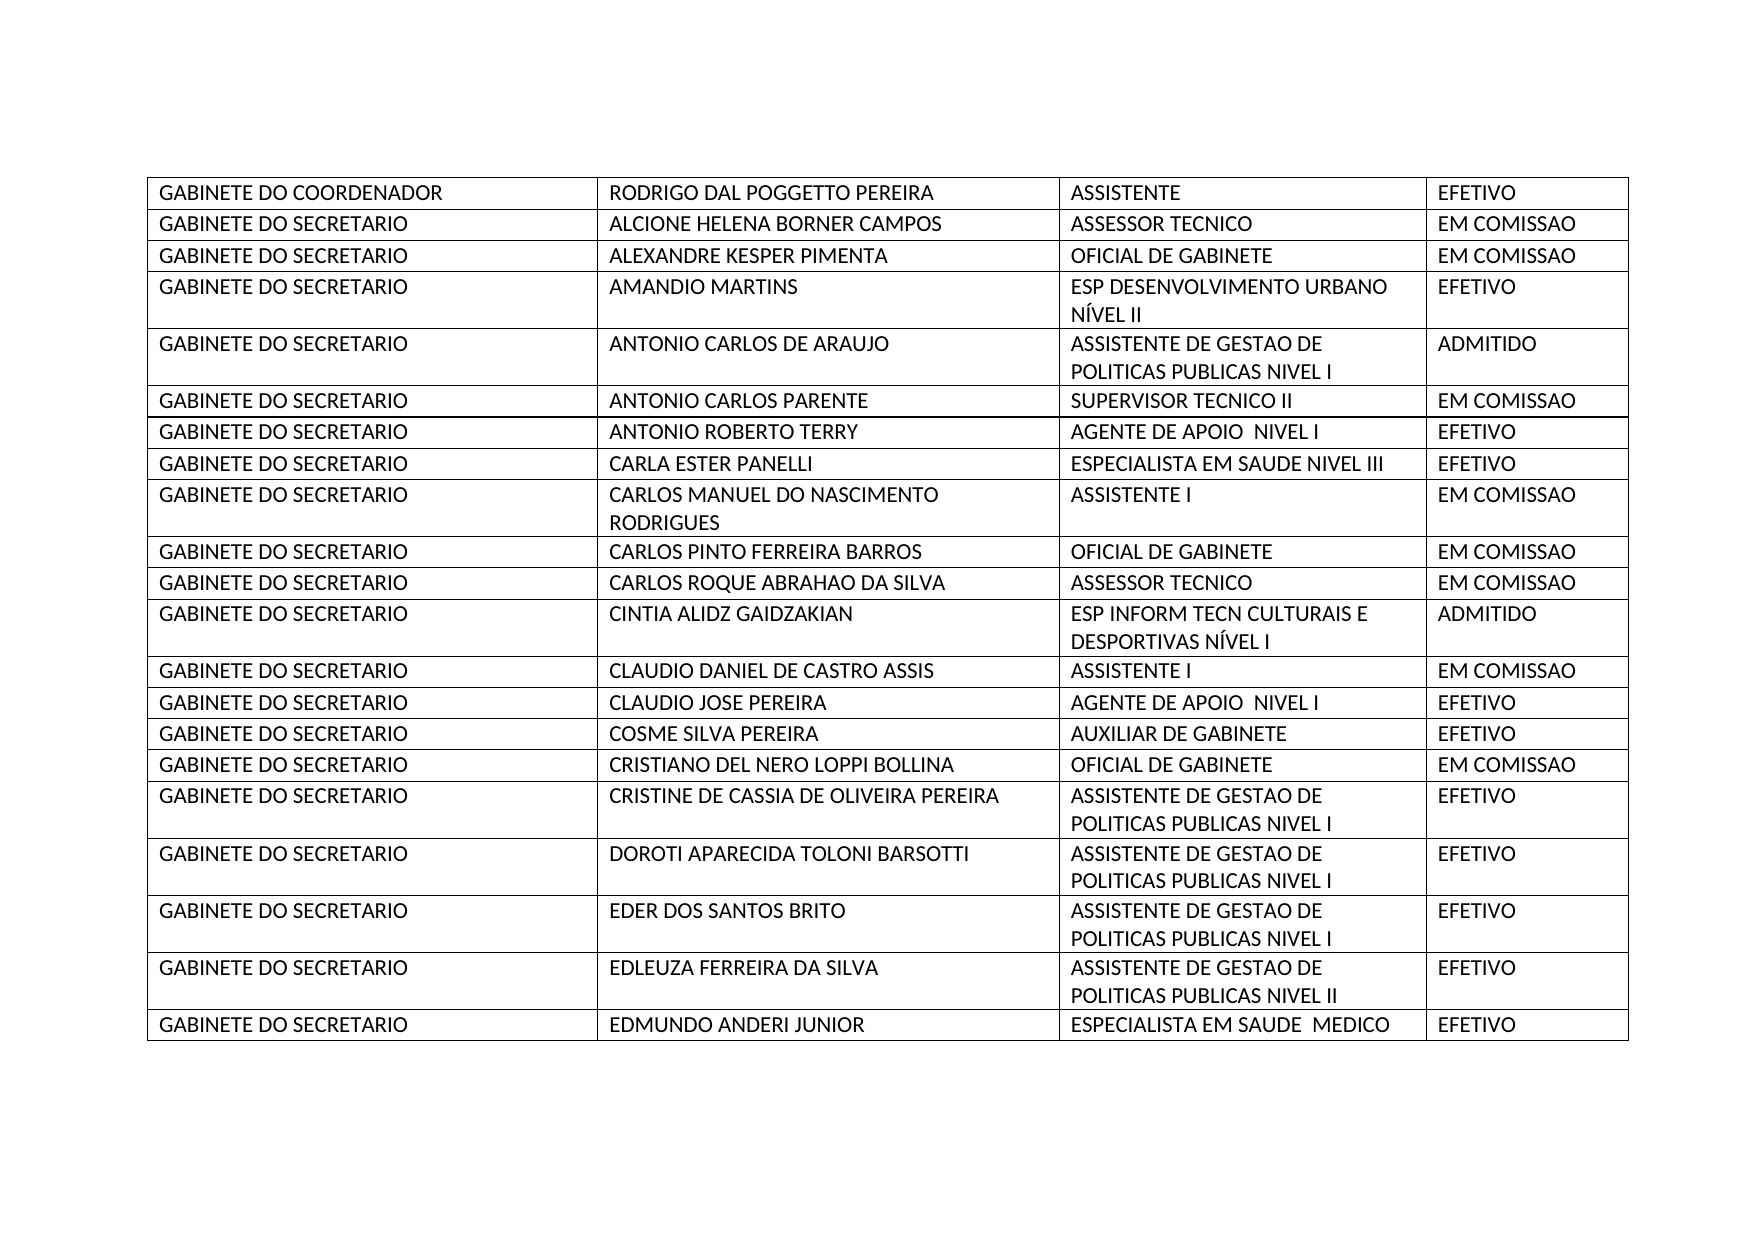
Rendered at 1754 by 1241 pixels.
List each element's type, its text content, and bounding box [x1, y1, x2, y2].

table_cell CRISTINE DE CASSIA DE OLIVEIRA PEREIRA [598, 782, 1059, 838]
table_cell CARLOS ROQUE ABRAHAO DA SILVA [598, 568, 1059, 598]
table_cell EFETIVO [1427, 449, 1628, 479]
table_cell EFETIVO [1427, 1010, 1628, 1040]
table_cell ESPECIALISTA EM SAUDE NIVEL III [1060, 449, 1426, 479]
table_cell OFICIAL DE GABINETE [1060, 750, 1426, 781]
table_cell GABINETE DO SECRETARIO [148, 480, 597, 536]
table_cell ASSISTENTE DE GESTAO DE POLITICAS PUBLICAS NIVEL II [1060, 953, 1426, 1009]
table_cell EFETIVO [1427, 178, 1628, 208]
table_cell EFETIVO [1427, 719, 1628, 749]
table_cell GABINETE DO SECRETARIO [148, 896, 597, 952]
table_cell AGENTE DE APOIO NIVEL I [1060, 688, 1426, 718]
table_cell GABINETE DO SECRETARIO [148, 657, 597, 687]
table_cell AMANDIO MARTINS [598, 272, 1059, 328]
table_cell GABINETE DO SECRETARIO [148, 210, 597, 240]
table_cell EFETIVO [1427, 953, 1628, 1009]
table_cell COSME SILVA PEREIRA [598, 719, 1059, 749]
table_cell GABINETE DO SECRETARIO [148, 418, 597, 448]
table_cell EDLEUZA FERREIRA DA SILVA [598, 953, 1059, 1009]
table_cell CLAUDIO DANIEL DE CASTRO ASSIS [598, 657, 1059, 687]
table_cell ASSISTENTE I [1060, 657, 1426, 687]
table_cell EM COMISSAO [1427, 241, 1628, 271]
table_cell CLAUDIO JOSE PEREIRA [598, 688, 1059, 718]
table_cell SUPERVISOR TECNICO II [1060, 386, 1426, 416]
table_cell EDMUNDO ANDERI JUNIOR [598, 1010, 1059, 1040]
table_cell GABINETE DO SECRETARIO [148, 386, 597, 416]
table_cell GABINETE DO SECRETARIO [148, 568, 597, 598]
table_cell GABINETE DO SECRETARIO [148, 449, 597, 479]
table_cell ASSISTENTE I [1060, 480, 1426, 536]
table_cell EFETIVO [1427, 418, 1628, 448]
table_cell EFETIVO [1427, 688, 1628, 718]
table_cell OFICIAL DE GABINETE [1060, 537, 1426, 567]
table_cell EM COMISSAO [1427, 657, 1628, 687]
table_cell ESPECIALISTA EM SAUDE MEDICO [1060, 1010, 1426, 1040]
table_cell GABINETE DO SECRETARIO [148, 272, 597, 328]
table_cell EFETIVO [1427, 272, 1628, 328]
table_cell RODRIGO DAL POGGETTO PEREIRA [598, 178, 1059, 208]
table_cell ASSISTENTE DE GESTAO DE POLITICAS PUBLICAS NIVEL I [1060, 839, 1426, 895]
table_cell EM COMISSAO [1427, 537, 1628, 567]
table_cell OFICIAL DE GABINETE [1060, 241, 1426, 271]
table_cell ASSISTENTE DE GESTAO DE POLITICAS PUBLICAS NIVEL I [1060, 896, 1426, 952]
table_cell GABINETE DO SECRETARIO [148, 953, 597, 1009]
table_cell GABINETE DO SECRETARIO [148, 1010, 597, 1040]
table_cell EFETIVO [1427, 896, 1628, 952]
table_cell DOROTI APARECIDA TOLONI BARSOTTI [598, 839, 1059, 895]
table_cell CARLA ESTER PANELLI [598, 449, 1059, 479]
table_cell ALEXANDRE KESPER PIMENTA [598, 241, 1059, 271]
table_cell ASSISTENTE DE GESTAO DE POLITICAS PUBLICAS NIVEL I [1060, 329, 1426, 385]
table_cell EDER DOS SANTOS BRITO [598, 896, 1059, 952]
table_cell EFETIVO [1427, 782, 1628, 838]
table_cell ALCIONE HELENA BORNER CAMPOS [598, 210, 1059, 240]
table_cell GABINETE DO SECRETARIO [148, 688, 597, 718]
table_cell GABINETE DO SECRETARIO [148, 241, 597, 271]
table_cell ADMITIDO [1427, 329, 1628, 385]
table_cell ANTONIO ROBERTO TERRY [598, 418, 1059, 448]
table_cell CINTIA ALIDZ GAIDZAKIAN [598, 600, 1059, 656]
table_cell GABINETE DO SECRETARIO [148, 719, 597, 749]
table_cell GABINETE DO COORDENADOR [148, 178, 597, 208]
table_cell ESP DESENVOLVIMENTO URBANO NÍVEL II [1060, 272, 1426, 328]
table_cell CARLOS MANUEL DO NASCIMENTO RODRIGUES [598, 480, 1059, 536]
table_cell AUXILIAR DE GABINETE [1060, 719, 1426, 749]
table_cell ASSISTENTE [1060, 178, 1426, 208]
table_cell ASSISTENTE DE GESTAO DE POLITICAS PUBLICAS NIVEL I [1060, 782, 1426, 838]
table_cell GABINETE DO SECRETARIO [148, 537, 597, 567]
table_cell GABINETE DO SECRETARIO [148, 600, 597, 656]
table_cell ADMITIDO [1427, 600, 1628, 656]
table_cell EM COMISSAO [1427, 386, 1628, 416]
table_cell ASSESSOR TECNICO [1060, 568, 1426, 598]
table_cell EM COMISSAO [1427, 480, 1628, 536]
table_cell GABINETE DO SECRETARIO [148, 782, 597, 838]
table_cell AGENTE DE APOIO NIVEL I [1060, 418, 1426, 448]
table_cell ANTONIO CARLOS PARENTE [598, 386, 1059, 416]
table_cell ASSESSOR TECNICO [1060, 210, 1426, 240]
table_cell EM COMISSAO [1427, 568, 1628, 598]
table_cell ANTONIO CARLOS DE ARAUJO [598, 329, 1059, 385]
table_cell CARLOS PINTO FERREIRA BARROS [598, 537, 1059, 567]
table_cell EM COMISSAO [1427, 750, 1628, 781]
table_cell ESP INFORM TECN CULTURAIS E DESPORTIVAS NÍVEL I [1060, 600, 1426, 656]
table_cell CRISTIANO DEL NERO LOPPI BOLLINA [598, 750, 1059, 781]
table_cell EM COMISSAO [1427, 210, 1628, 240]
table_cell GABINETE DO SECRETARIO [148, 750, 597, 781]
table_cell GABINETE DO SECRETARIO [148, 839, 597, 895]
table_cell GABINETE DO SECRETARIO [148, 329, 597, 385]
table_cell EFETIVO [1427, 839, 1628, 895]
